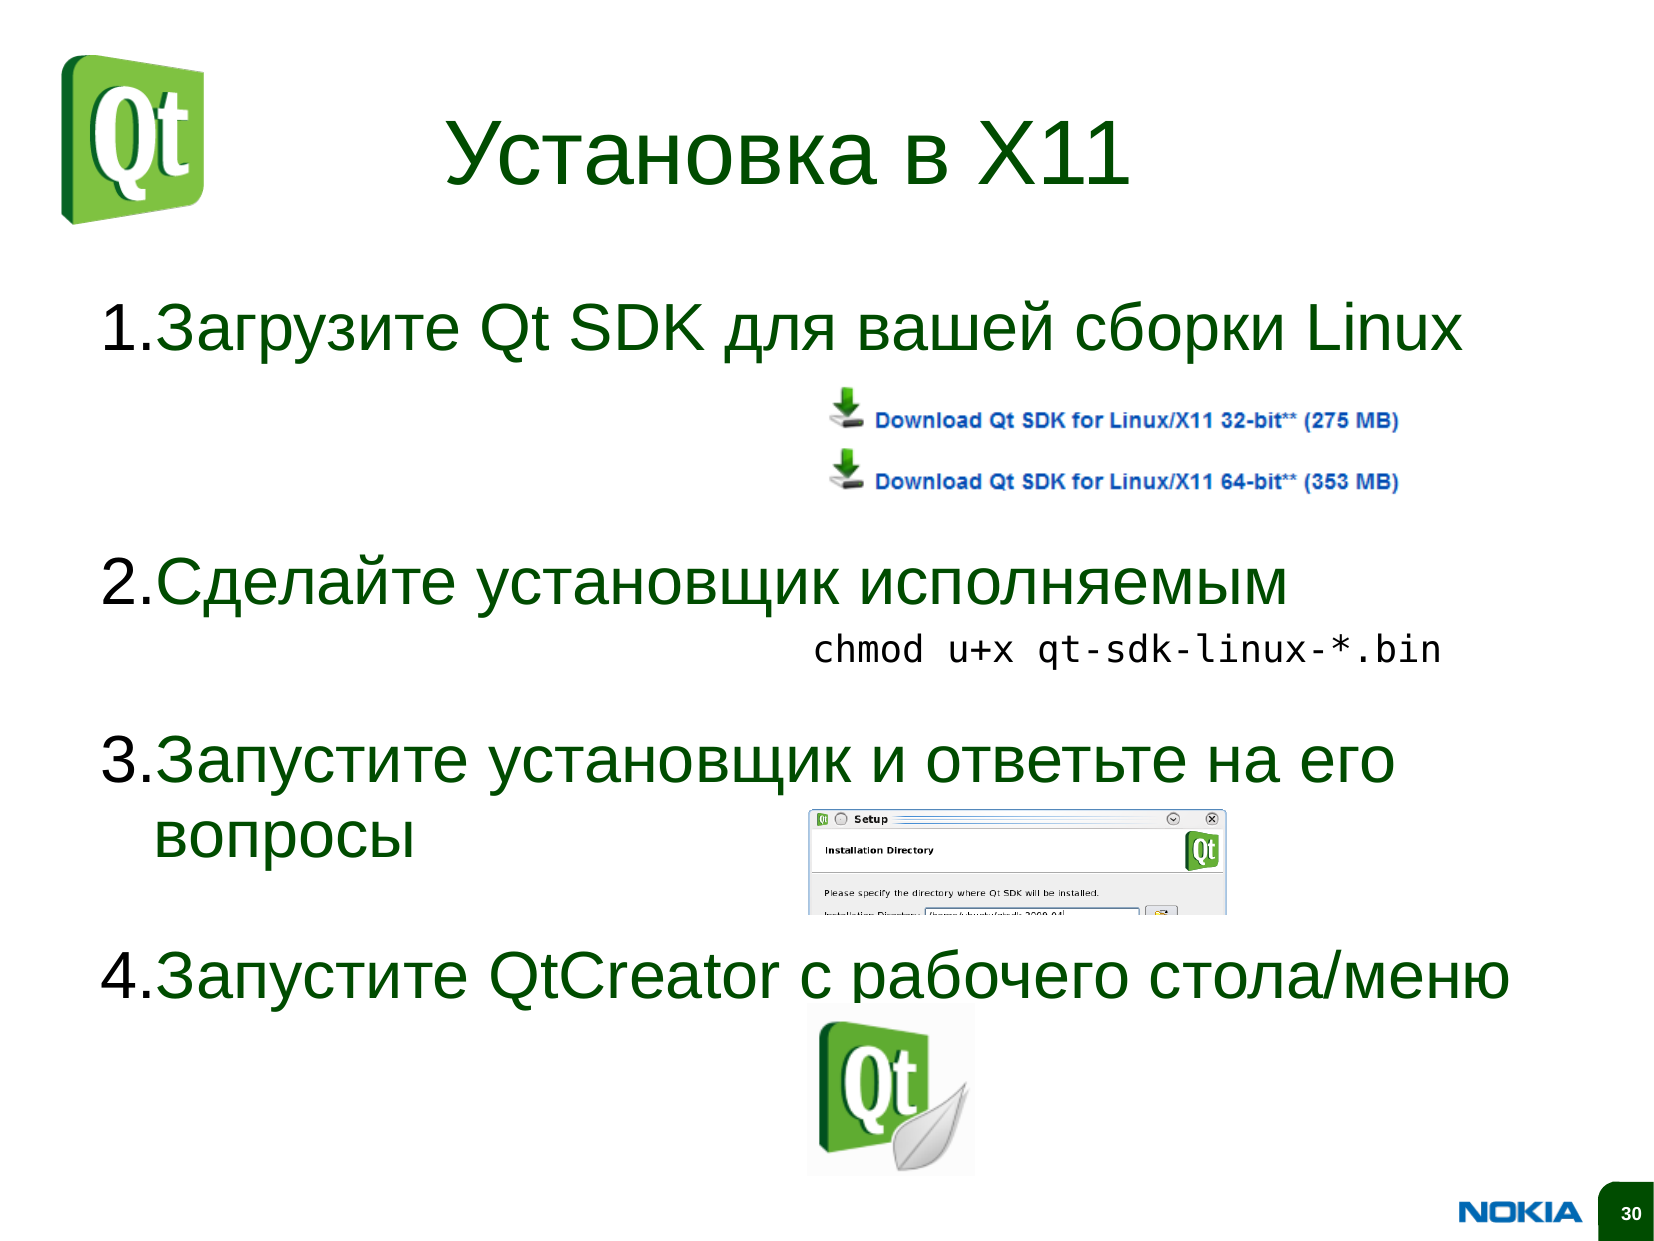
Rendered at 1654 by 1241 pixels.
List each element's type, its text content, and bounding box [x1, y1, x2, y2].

picture [1459, 1201, 1583, 1223]
picture [799, 796, 1231, 916]
list Загрузите Qt SDK для вашей сборки Linux Сделайте установщик исполняемым Запустите установщик и ответьте на его вопросы Запустите QtCreator с рабочего стола/меню [82, 290, 1571, 1094]
picture [817, 378, 1418, 502]
text_box chmod u+x qt-sdk-linux-*.bin [797, 620, 1536, 680]
picture [61, 55, 204, 225]
picture [807, 1003, 975, 1176]
title Установка в X11 [251, 49, 1327, 257]
